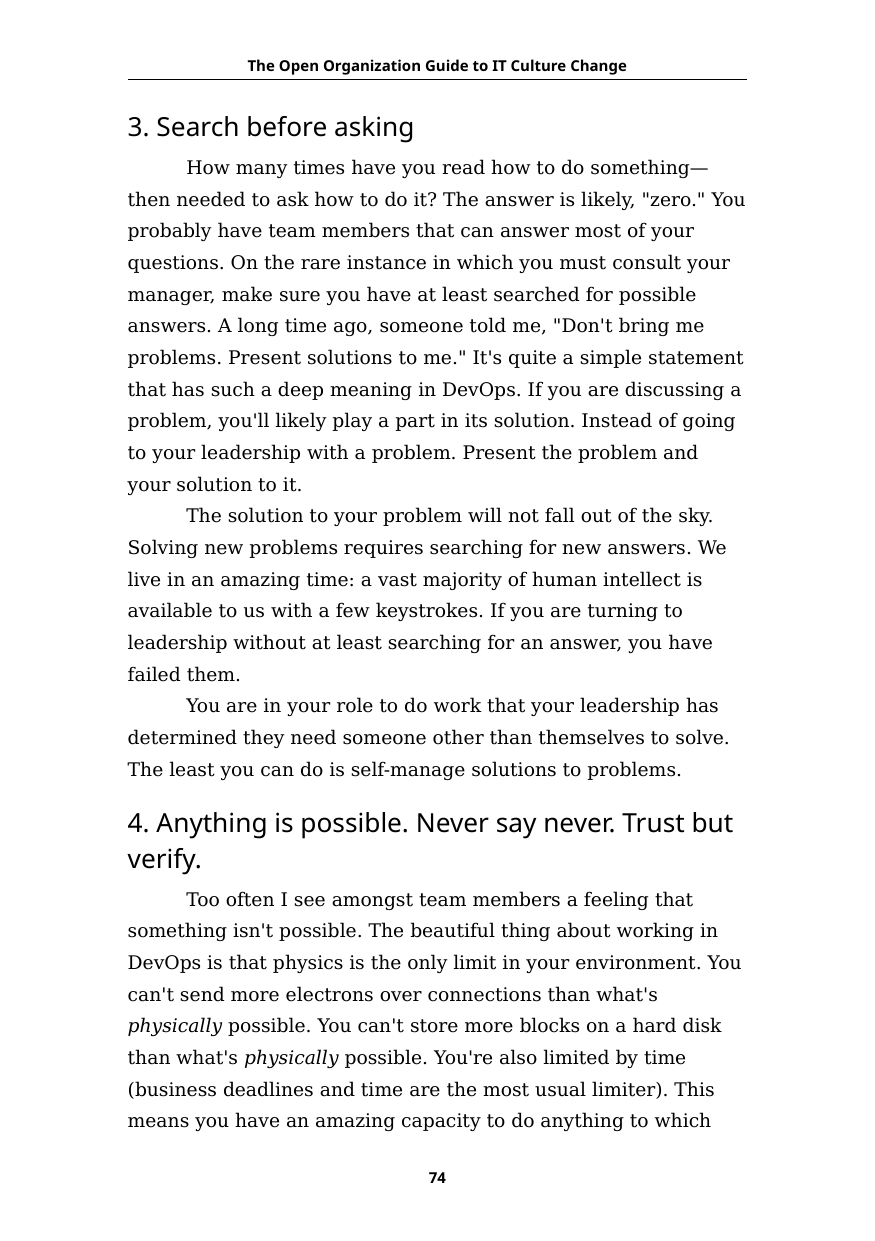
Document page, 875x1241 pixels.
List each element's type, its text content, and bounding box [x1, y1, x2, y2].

text The solution to your problem will not fall out of the sky. Solving new problems requires searching for new answers. We live in an amazing time: a vast majority of human intellect is available to us with a few keystrokes. If you are turning to leadership without at least searching for an answer, you have failed them. [127, 505, 747, 686]
text Too often I see amongst team members a feeling that something isn't possible. The beautiful thing about working in DevOps is that physics is the only limit in your environment. You can't send more electrons over connections than what's physically possible. You can't store more blocks on a hard disk than what's physically possible. You're also limited by time (business deadlines and time are the most usual limiter). This means you have an amazing capacity to do anything to which [127, 889, 747, 1132]
text How many times have you read how to do something—then needed to ask how to do it? The answer is likely, "zero." You probably have team members that can answer most of your questions. On the rare instance in which you must consult your manager, make sure you have at least searched for possible answers. A long time ago, someone told me, "Don't bring me problems. Present solutions to me." It's quite a simple statement that has such a deep meaning in DevOps. If you are discussing a problem, you'll likely play a part in its solution. Instead of going to your leadership with a problem. Present the problem and your solution to it. [127, 157, 747, 496]
text You are in your role to do work that your leadership has determined they need someone other than themselves to solve. The least you can do is self-manage solutions to problems. [127, 695, 747, 781]
subtitle 4. Anything is possible. Never say never. Trust but verify. [127, 805, 747, 876]
subtitle 3. Search before asking [127, 109, 747, 144]
